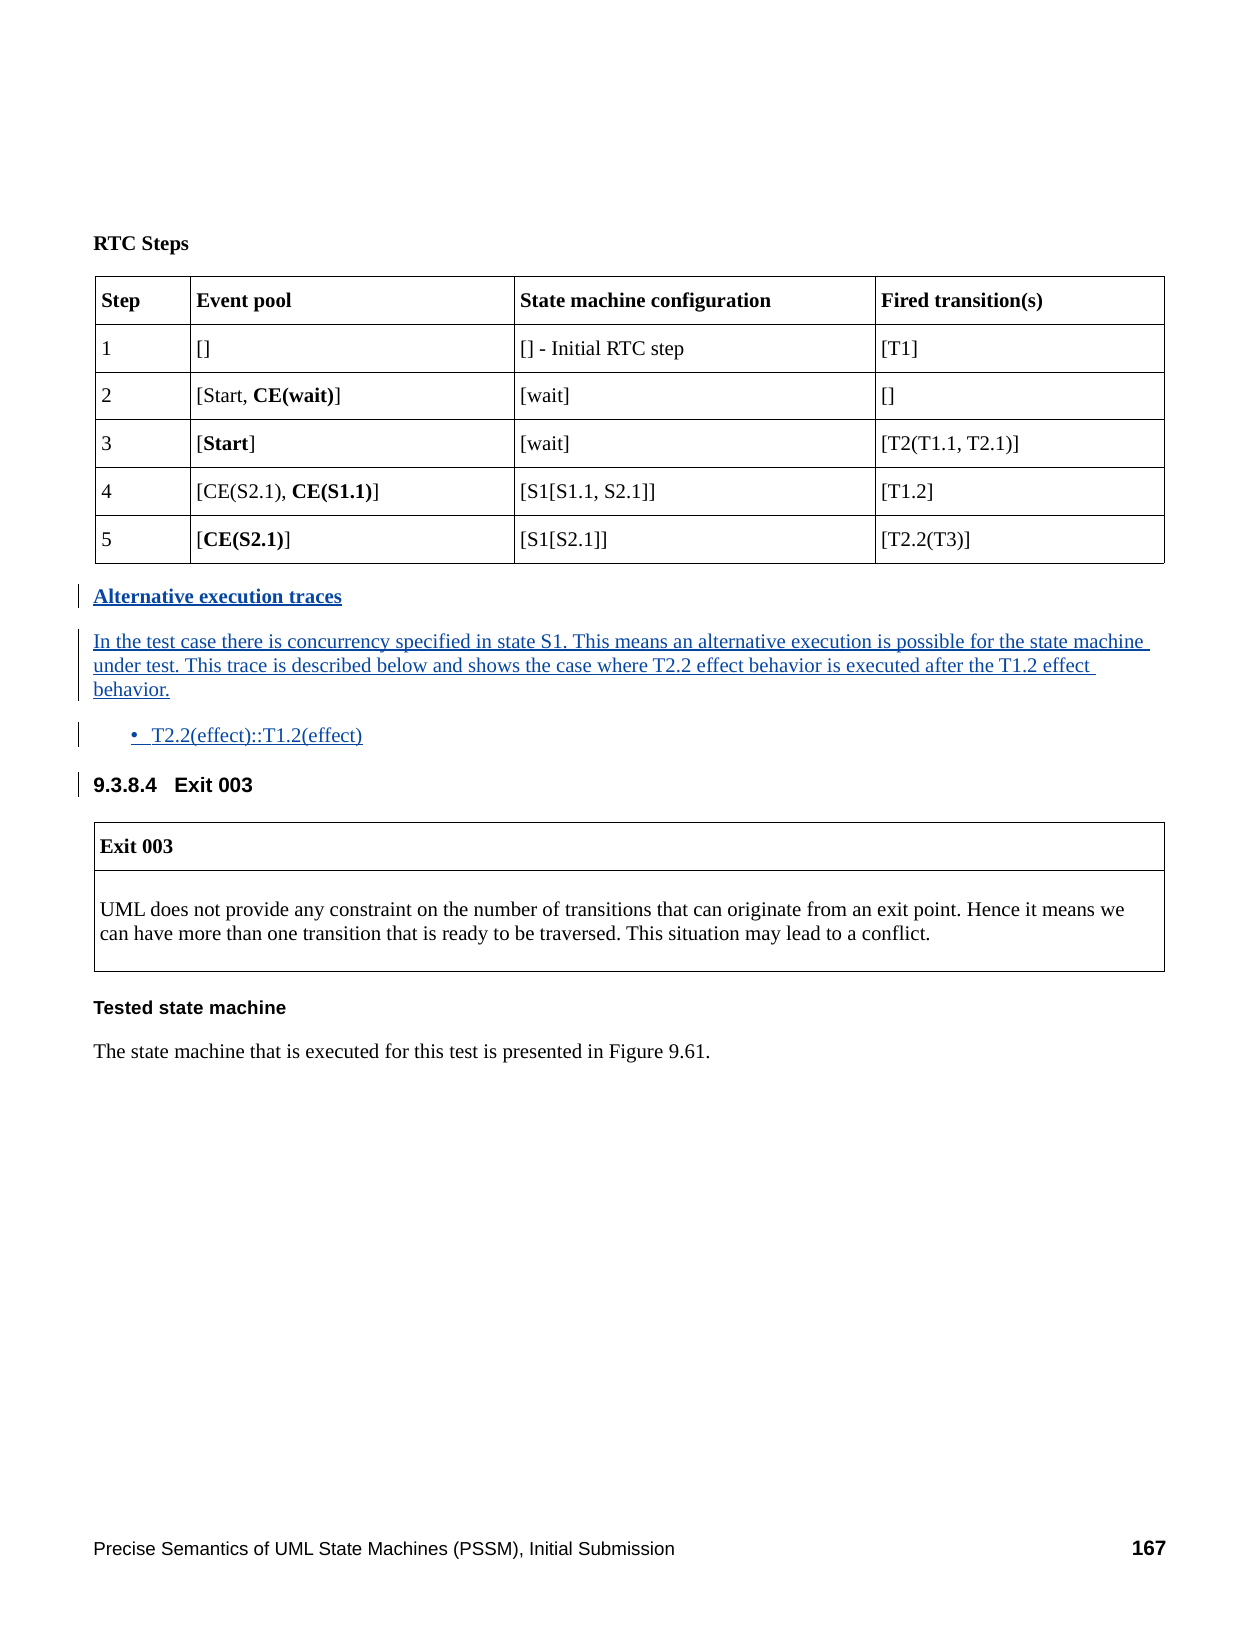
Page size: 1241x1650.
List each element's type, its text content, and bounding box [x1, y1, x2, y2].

table_cell [wait] [515, 420, 875, 467]
table_cell [CE(S2.1), CE(S1.1)] [191, 468, 514, 515]
table_cell [T1.2] [876, 468, 1164, 515]
subtitle Exit 003 [93, 772, 1164, 797]
table_cell 4 [96, 468, 190, 515]
table_cell UML does not provide any constraint on the number of transitions that can originate from an exit point. Hence it means we can have more than one transition that is ready to be traversed. This situation may lead to a conflict. [95, 871, 1164, 971]
table_cell 3 [96, 420, 190, 467]
table_header Step [96, 277, 190, 324]
table_cell [wait] [515, 373, 875, 419]
table_cell [Start, CE(wait)] [191, 373, 514, 419]
table_header State machine configuration [515, 277, 875, 324]
table_cell [CE(S2.1)] [191, 516, 514, 562]
table_cell 5 [96, 516, 190, 562]
table_cell [] [191, 325, 514, 372]
table_cell [Start] [191, 420, 514, 467]
table_header Fired transition(s) [876, 277, 1164, 324]
text RTC Steps [93, 231, 1164, 255]
table_cell [T2.2(T3)] [876, 516, 1164, 562]
table_cell 2 [96, 373, 190, 419]
table_cell [T1] [876, 325, 1164, 372]
table_cell [] [876, 373, 1164, 419]
text In the test case there is concurrency specified in state S1. This means an alternative execution is possible for the state machine under test. This trace is described below and shows the case where T2.2 effect behavior is executed after the T1.2 effect behavior. [93, 629, 1164, 701]
table_cell [S1[S2.1]] [515, 516, 875, 562]
text The state machine that is executed for this test is presented in Figure 9.61. [93, 1039, 1164, 1063]
table_cell [] - Initial RTC step [515, 325, 875, 372]
table_cell [T2(T1.1, T2.1)] [876, 420, 1164, 467]
table_cell 1 [96, 325, 190, 372]
text Alternative execution traces [93, 583, 1164, 608]
table_header Exit 003 [95, 823, 1164, 869]
list T2.2(effect)::T1.2(effect) [131, 722, 1164, 747]
table_header Event pool [191, 277, 514, 324]
subtitle Tested state machine [93, 996, 1164, 1018]
table_cell [S1[S1.1, S2.1]] [515, 468, 875, 515]
